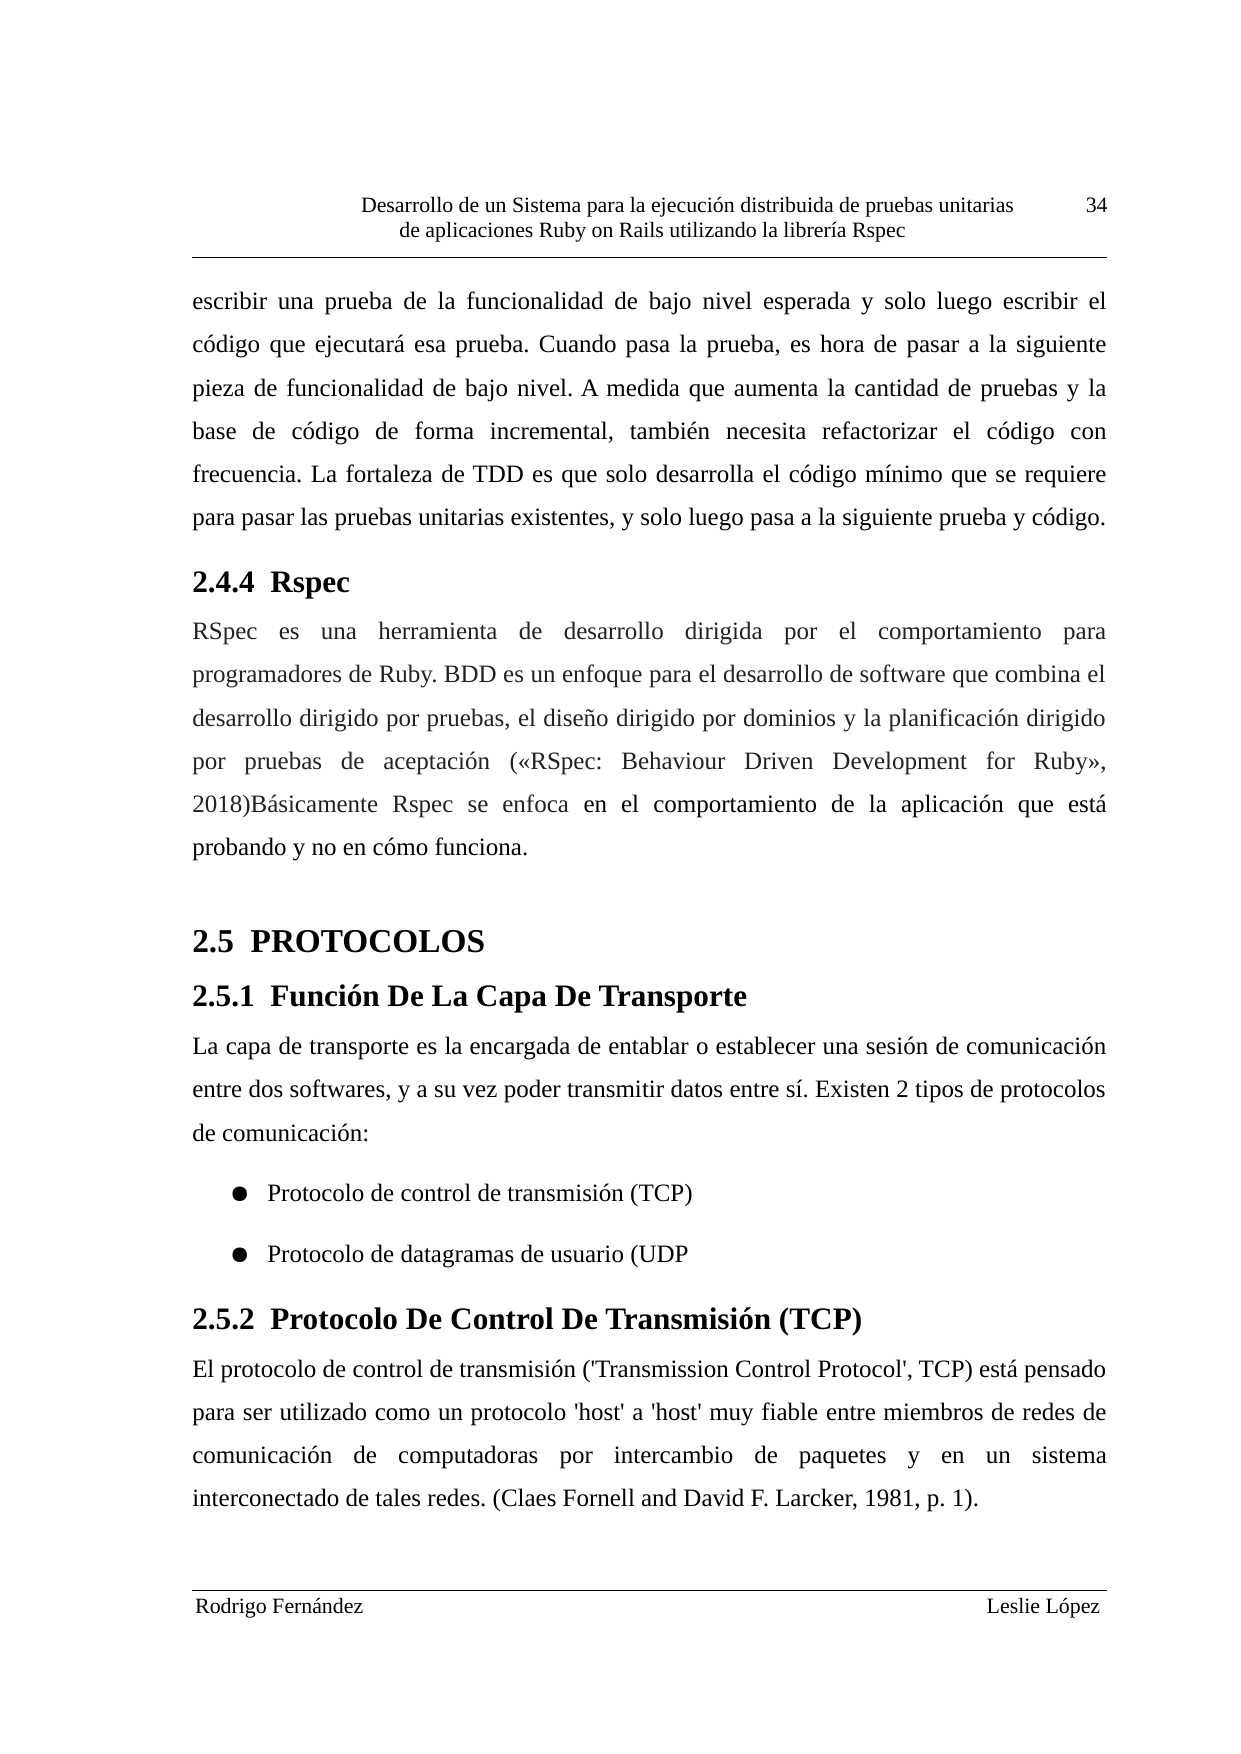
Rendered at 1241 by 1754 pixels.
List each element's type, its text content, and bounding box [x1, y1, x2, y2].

text La capa de transporte es la encargada de entablar o establecer una sesión de comunicación entre dos softwares, y a su vez poder transmitir datos entre sí. Existen 2 tipos de protocolos de comunicación: [192, 1031, 1107, 1146]
subtitle Protocolos [192, 922, 1107, 960]
list Protocolo de datagramas de usuario (UDP [229, 1239, 1107, 1268]
text El protocolo de control de transmisión ('Transmission Control Protocol', TCP) está pensado para ser utilizado como un protocolo 'host' a 'host' muy fiable entre miembros de redes de comunicación de computadoras por intercambio de paquetes y en un sistema interconectado de tales redes. (Claes Fornell and David F. Larcker, 1981, p. 1)⁠. [192, 1354, 1107, 1512]
text RSpec es una herramienta de desarrollo dirigida por el comportamiento para programadores de Ruby. BDD es un enfoque para el desarrollo de software que combina el desarrollo dirigido por pruebas, el diseño dirigido por dominios y la planificación dirigido por pruebas de aceptación («RSpec: Behaviour Driven Development for Ruby», 2018)Básicamente Rspec se enfoca en el comportamiento de la aplicación que está probando y no en cómo funciona. [192, 616, 1107, 861]
subtitle Función de la capa de transporte [192, 978, 1107, 1014]
subtitle protocolo de control de transmisión (TCP) [192, 1300, 1107, 1336]
list Protocolo de control de transmisión (TCP) [229, 1178, 1107, 1207]
subtitle Rspec [192, 563, 1107, 599]
list escribir una prueba de la funcionalidad de bajo nivel esperada y solo luego escribir el código que ejecutará esa prueba. Cuando pasa la prueba, es hora de pasar a la siguiente pieza de funcionalidad de bajo nivel. A medida que aumenta la cantidad de pruebas y la base de código de forma incremental, también necesita refactorizar el código con frecuencia. La fortaleza de TDD es que solo desarrolla el código mínimo que se requiere para pasar las pruebas unitarias existentes, y solo luego pasa a la siguiente prueba y código. [192, 286, 1107, 531]
